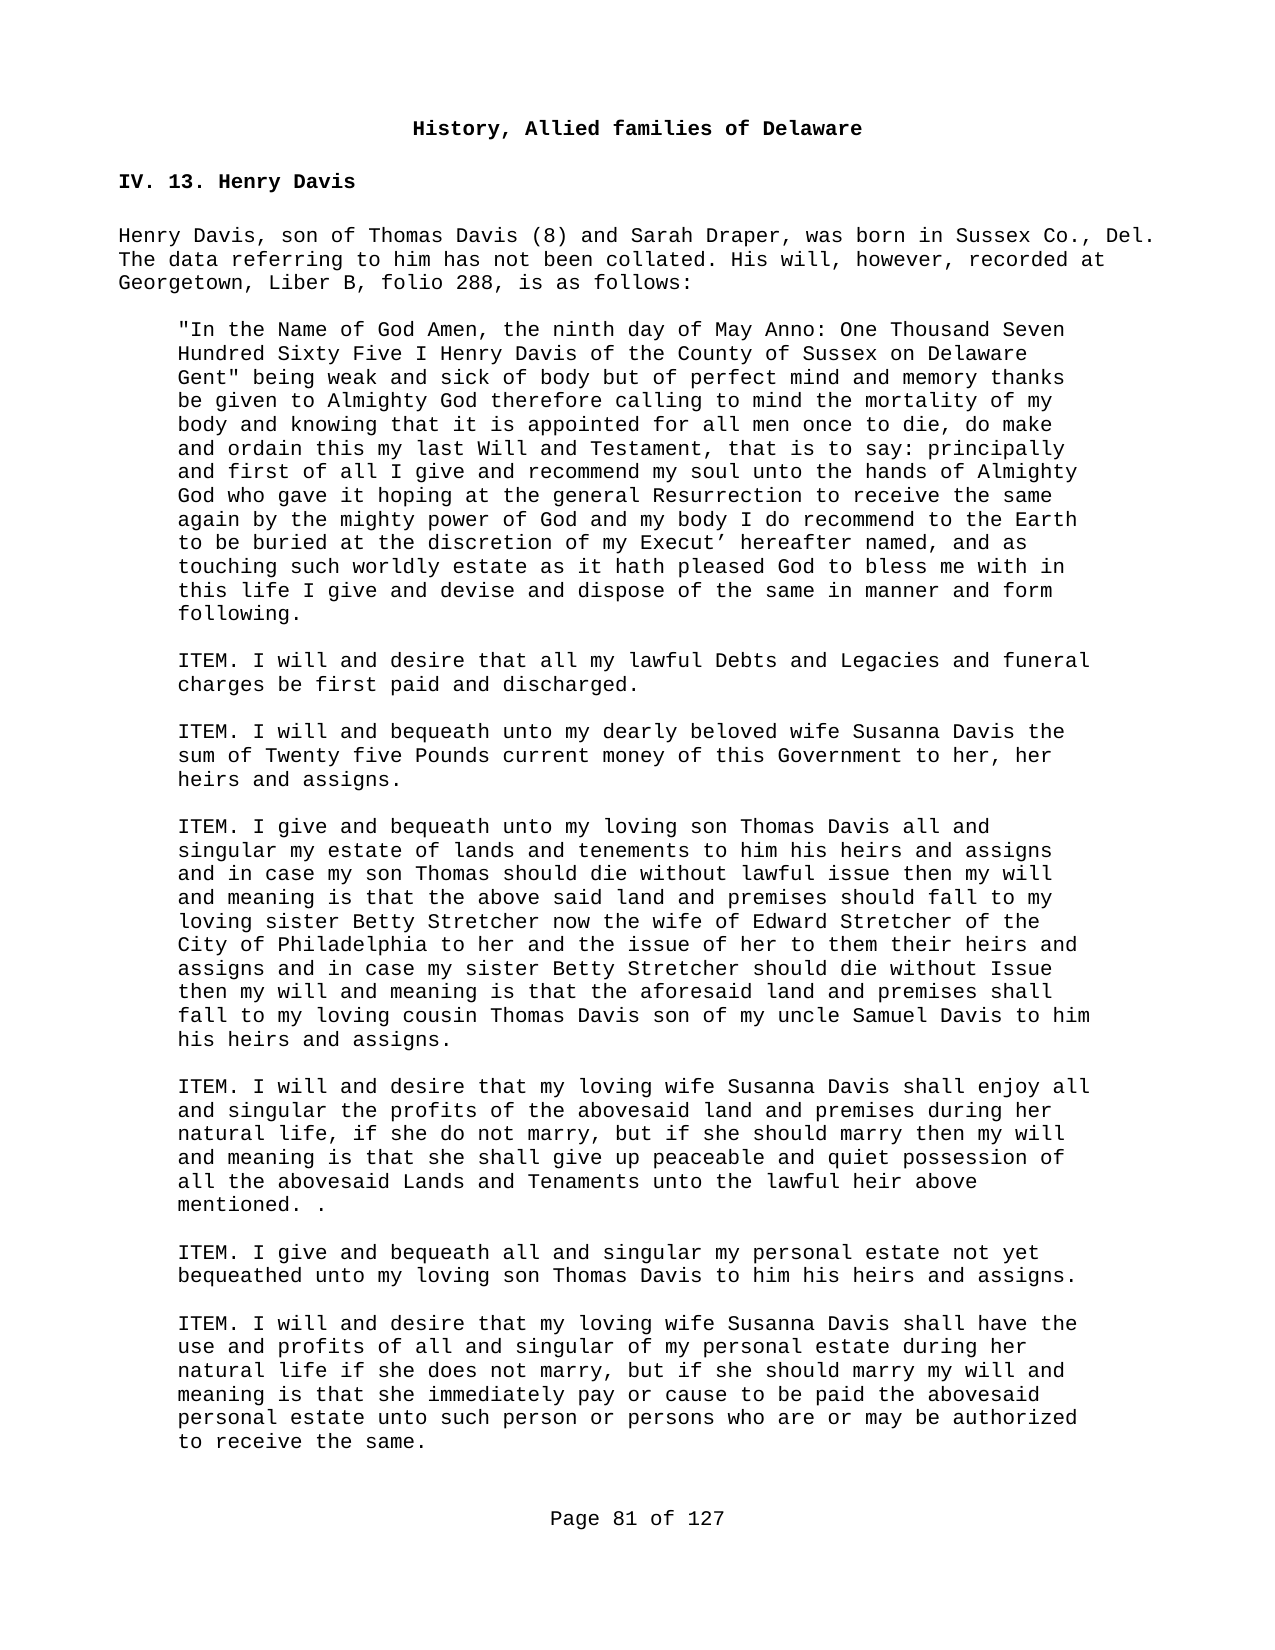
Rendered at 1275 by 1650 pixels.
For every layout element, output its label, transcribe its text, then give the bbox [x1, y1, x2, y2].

subtitle IV. 13. Henry Davis [118, 171, 1157, 195]
text ITEM. I will and desire that all my lawful Debts and Legacies and funeral charges be first paid and discharged. [177, 651, 1098, 698]
text ITEM. I will and bequeath unto my dearly beloved wife Susanna Davis the sum of Twenty five Pounds current money of this Government to her, her heirs and assigns. [177, 721, 1098, 792]
text ITEM. I will and desire that my loving wife Susanna Davis shall enjoy all and singular the profits of the abovesaid land and premises during her natural life, if she do not marry, but if she should marry then my will and meaning is that she shall give up peaceable and quiet possession of all the abovesaid Lands and Tenaments unto the lawful heir above mentioned. . [177, 1076, 1098, 1218]
text ITEM. I give and bequeath unto my loving son Thomas Davis all and singular my estate of lands and tenements to him his heirs and assigns and in case my son Thomas should die without lawful issue then my will and meaning is that the above said land and premises should fall to my loving sister Betty Stretcher now the wife of Edward Stretcher of the City of Philadelphia to her and the issue of her to them their heirs and assigns and in case my sister Betty Stretcher should die without Issue then my will and meaning is that the aforesaid land and premises shall fall to my loving cousin Thomas Davis son of my uncle Samuel Davis to him his heirs and assigns. [177, 816, 1098, 1052]
text "In the Name of God Amen, the ninth day of May Anno: One Thousand Seven Hundred Sixty Five I Henry Davis of the County of Sussex on Delaware Gent" being weak and sick of body but of perfect mind and memory thanks be given to Almighty God therefore calling to mind the mortality of my body and knowing that it is appointed for all men once to die, do make and ordain this my last Will and Testament, that is to say: principally and first of all I give and recommend my soul unto the hands of Almighty God who gave it hoping at the general Resurrection to receive the same again by the mighty power of God and my body I do recommend to the Earth to be buried at the discretion of my Execut’ hereafter named, and as touching such worldly estate as it hath pleased God to bless me with in this life I give and devise and dispose of the same in manner and form following. [177, 319, 1098, 627]
text Henry Davis, son of Thomas Davis (8) and Sarah Draper, was born in Sussex Co., Del. The data referring to him has not been collated. His will, however, recorded at Georgetown, Liber B, folio 288, is as follows: [118, 225, 1157, 296]
text ITEM. I give and bequeath all and singular my personal estate not yet bequeathed unto my loving son Thomas Davis to him his heirs and assigns. [177, 1242, 1098, 1289]
text ITEM. I will and desire that my loving wife Susanna Davis shall have the use and profits of all and singular of my personal estate during her natural life if she does not marry, but if she should marry my will and meaning is that she immediately pay or cause to be paid the abovesaid personal estate unto such person or persons who are or may be authorized to receive the same. [177, 1313, 1098, 1454]
